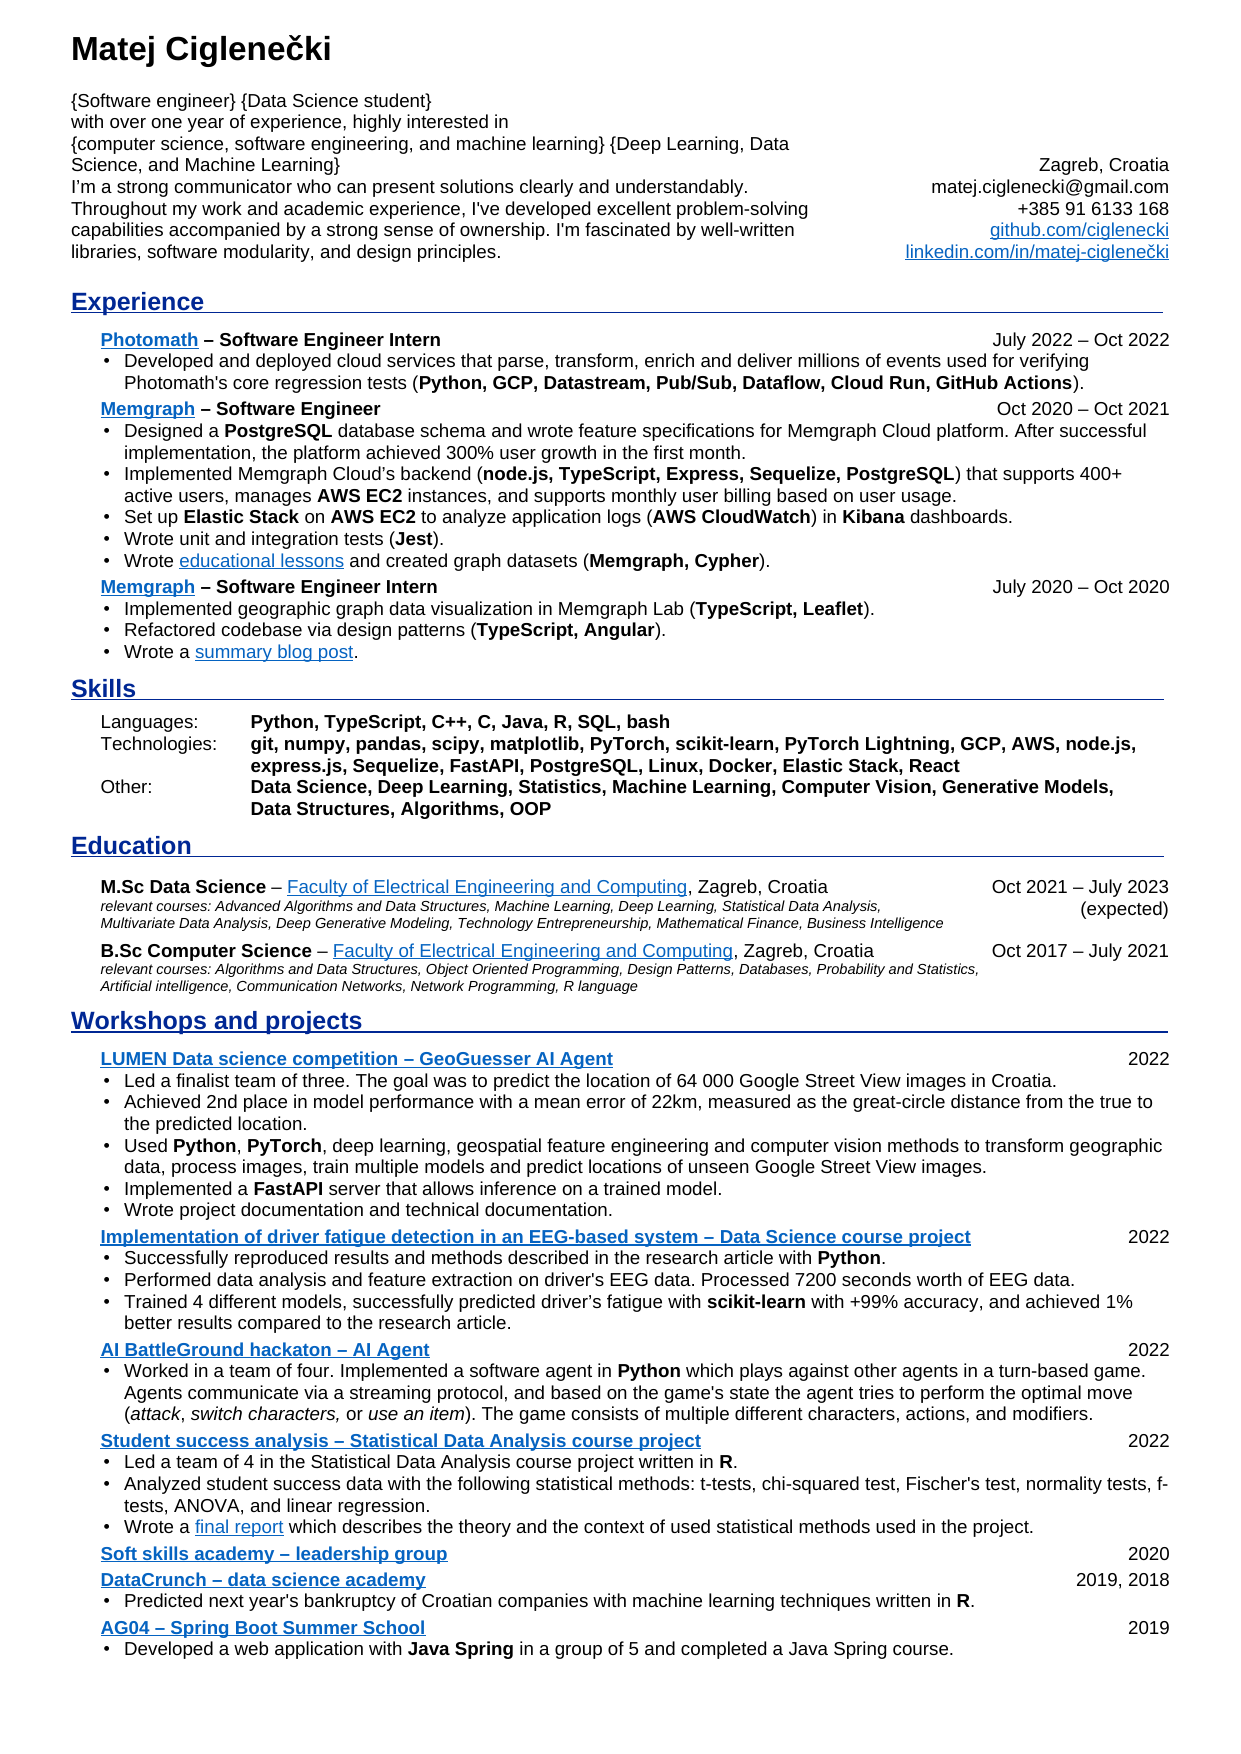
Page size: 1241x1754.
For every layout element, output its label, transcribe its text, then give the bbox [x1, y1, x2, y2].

table_header Photomath – Software Engineer Intern [71, 324, 821, 350]
table_cell 2022 [1028, 1221, 1169, 1247]
table_cell 2019 [1028, 1612, 1169, 1638]
table_header Matej Ciglenečki {Software engineer} {Data Science student} with over one year of experience, highly interested in {computer science, software engineering, and machine learning} {Deep Learning, Data Science, and Machine Learning} I’m a strong communicator who can present solutions clearly and understandably. Throughout my work and academic experience, I've developed excellent problem-solving capabilities accompanied by a strong sense of ownership. I'm fascinated by well-written libraries, software modularity, and design principles. [71, 30, 874, 262]
table_cell Oct 2020 – Oct 2021 [821, 394, 1169, 420]
table_cell Designed a PostgreSQL database schema and wrote feature specifications for Memgraph Cloud platform. After successful implementation, the platform achieved 300% user growth in the first month. Implemented Memgraph Cloud’s backend (node.js, TypeScript, Express, Sequelize, PostgreSQL) that supports 400+ active users, manages AWS EC2 instances, and supports monthly user billing based on user usage. Set up Elastic Stack on AWS EC2 to analyze application logs (AWS CloudWatch) in Kibana dashboards. Wrote unit and integration tests (Jest). Wrote educational lessons and created graph datasets (Memgraph, Cypher). [71, 420, 1169, 571]
table_cell Soft skills academy – leadership group [71, 1538, 1028, 1564]
table_header M.Sc Data Science – Faculty of Electrical Engineering and Computing, Zagreb, Croatia relevant courses: Advanced Algorithms and Data Structures, Machine Learning, Deep Learning, Statistical Data Analysis, Multivariate Data Analysis, Deep Generative Modeling, Technology Entrepreneurship, Mathematical Finance, Business Intelligence [71, 868, 990, 931]
table_header Oct 2021 – July 2023 (expected) [990, 868, 1169, 931]
table_cell Developed and deployed cloud services that parse, transform, enrich and deliver millions of events used for verifying Photomath's core regression tests (Python, GCP, Datastream, Pub/Sub, Dataflow, Cloud Run, GitHub Actions). [71, 350, 1169, 393]
table_cell 2020 [1028, 1538, 1169, 1564]
table_cell July 2020 – Oct 2020 [821, 571, 1169, 597]
title Experience [71, 287, 1169, 316]
table_cell B.Sc Computer Science – Faculty of Electrical Engineering and Computing, Zagreb, Croatia relevant courses: Algorithms and Data Structures, Object Oriented Programming, Design Patterns, Databases, Probability and Statistics, Artificial intelligence, Communication Networks, Network Programming, R language [71, 931, 990, 994]
table_cell 2022 [1028, 1425, 1169, 1451]
table_header LUMEN Data science competition – GeoGuesser AI Agent [71, 1043, 1028, 1069]
title Workshops and projects [71, 1006, 1169, 1035]
table_cell Predicted next year's bankruptcy of Croatian companies with machine learning techniques written in R. [71, 1590, 1169, 1612]
title Education [71, 831, 1169, 859]
table_header 2022 [1028, 1043, 1169, 1069]
table_cell Memgraph – Software Engineer [71, 394, 821, 420]
table_cell Implementation of driver fatigue detection in an EEG-based system – Data Science course project [71, 1221, 1028, 1247]
table_cell Led a team of 4 in the Statistical Data Analysis course project written in R. Analyzed student success data with the following statistical methods: t-tests, chi-squared test, Fischer's test, normality tests, f-tests, ANOVA, and linear regression. Wrote a final report which describes the theory and the context of used statistical methods used in the project. [71, 1451, 1169, 1538]
table_cell DataCrunch – data science academy [71, 1564, 1028, 1590]
title Skills [71, 674, 1169, 703]
table_cell 2022 [1028, 1334, 1169, 1360]
table_cell Led a finalist team of three. The goal was to predict the location of 64 000 Google Street View images in Croatia. Achieved 2nd place in model performance with a mean error of 22km, measured as the great-circle distance from the true to the predicted location. Used Python, PyTorch, deep learning, geospatial feature engineering and computer vision methods to transform geographic data, process images, train multiple models and predict locations of unseen Google Street View images. Implemented a FastAPI server that allows inference on a trained model. Wrote project documentation and technical documentation. [71, 1070, 1169, 1221]
table_cell Successfully reproduced results and methods described in the research article with Python. Performed data analysis and feature extraction on driver's EEG data. Processed 7200 seconds worth of EEG data. Trained 4 different models, successfully predicted driver’s fatigue with scikit-learn with +99% accuracy, and achieved 1% better results compared to the research article. [71, 1247, 1169, 1334]
table_header July 2022 – Oct 2022 [821, 324, 1169, 350]
table_cell AI BattleGround hackaton – AI Agent [71, 1334, 1028, 1360]
table_cell Student success analysis – Statistical Data Analysis course project [71, 1425, 1028, 1451]
table_header Zagreb, Croatia matej.ciglenecki@gmail.com +385 91 6133 168 github.com/ciglenecki linkedin.com/in/matej-ciglenečki [874, 30, 1169, 262]
table_cell AG04 – Spring Boot Summer School [71, 1612, 1028, 1638]
table_cell Implemented geographic graph data visualization in Memgraph Lab (TypeScript, Leaflet). Refactored codebase via design patterns (TypeScript, Angular). Wrote a summary blog post. [71, 598, 1169, 662]
table_cell Memgraph – Software Engineer Intern [71, 571, 821, 597]
table_cell Oct 2017 – July 2021 [990, 931, 1169, 994]
table_header Languages: Python, TypeScript, C++, C, Java, R, SQL, bash Technologies: git, numpy, pandas, scipy, matplotlib, PyTorch, scikit-learn, PyTorch Lightning, GCP, AWS, node.js, express.js, Sequelize, FastAPI, PostgreSQL, Linux, Docker, Elastic Stack, React Other: Data Science, Deep Learning, Statistics, Machine Learning, Computer Vision, Generative Models, Data Structures, Algorithms, OOP [71, 711, 1169, 819]
table_cell Worked in a team of four. Implemented a software agent in Python which plays against other agents in a turn-based game. Agents communicate via a streaming protocol, and based on the game's state the agent tries to perform the optimal move (attack, switch characters, or use an item). The game consists of multiple different characters, actions, and modifiers. [71, 1360, 1169, 1425]
table_cell Developed a web application with Java Spring in a group of 5 and completed a Java Spring course. [71, 1638, 1169, 1660]
table_cell 2019, 2018 [1028, 1564, 1169, 1590]
